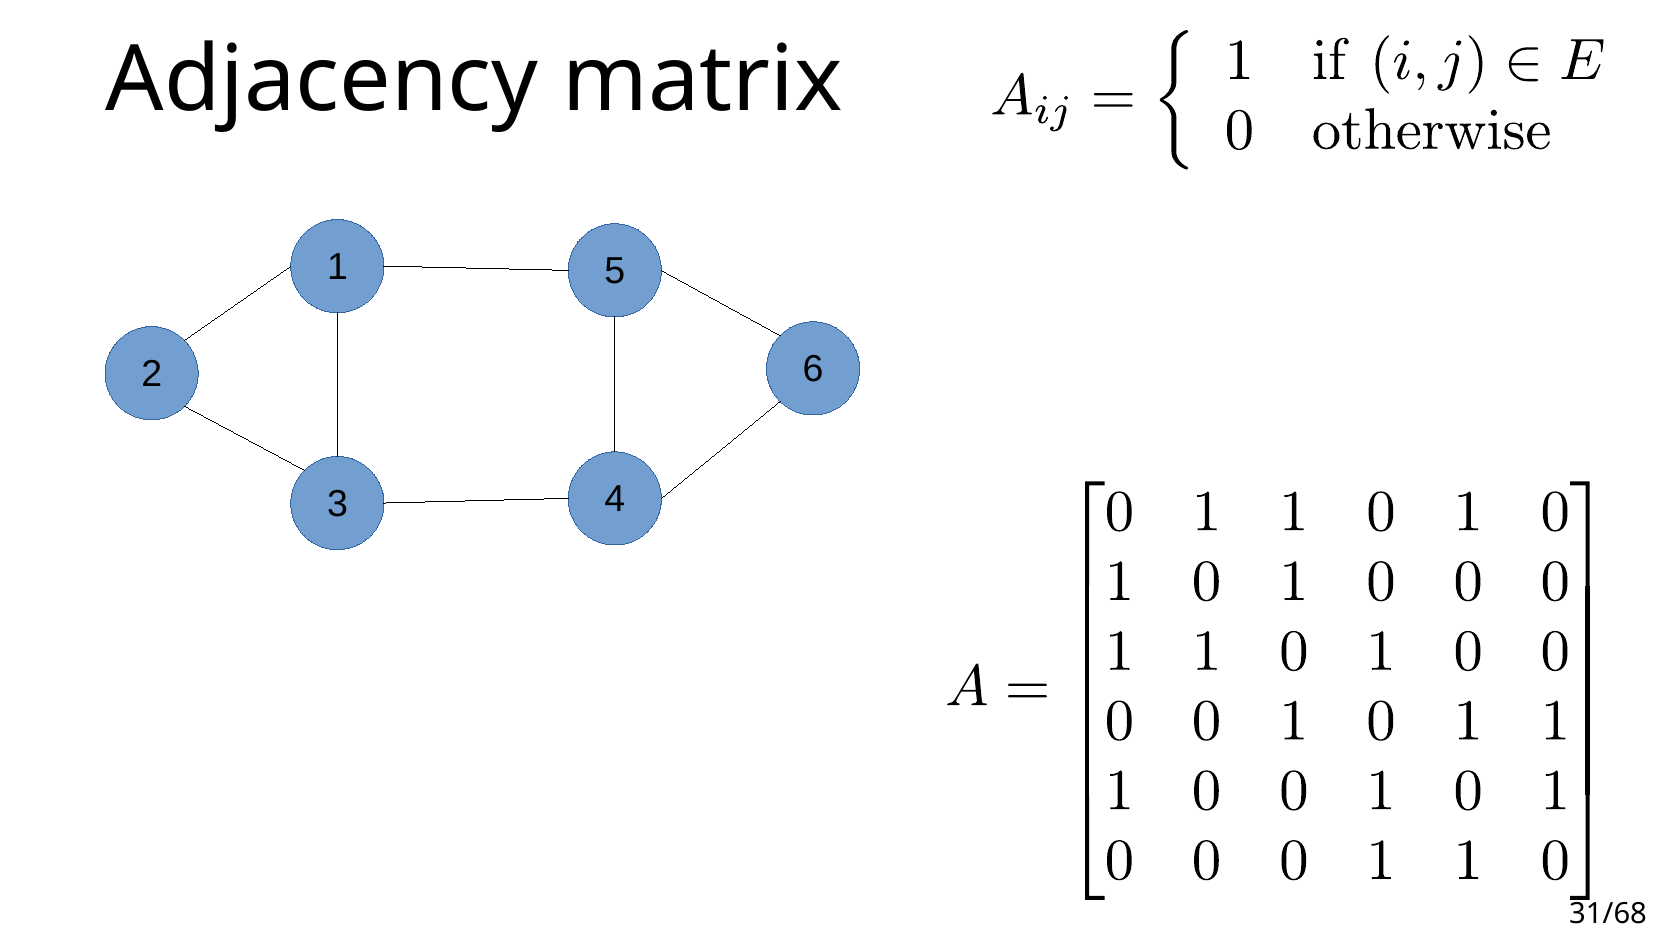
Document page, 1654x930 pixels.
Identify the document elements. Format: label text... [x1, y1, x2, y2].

text_box 1 [290, 219, 384, 313]
text_box 6 [766, 321, 860, 415]
title Adjacency matrix [15, 10, 934, 140]
text_box 4 [568, 451, 662, 545]
text_box 3 [290, 456, 384, 550]
text_box [990, 29, 1606, 170]
text_box 5 [568, 223, 662, 317]
text_box 2 [105, 326, 199, 420]
text_box [945, 481, 1609, 901]
